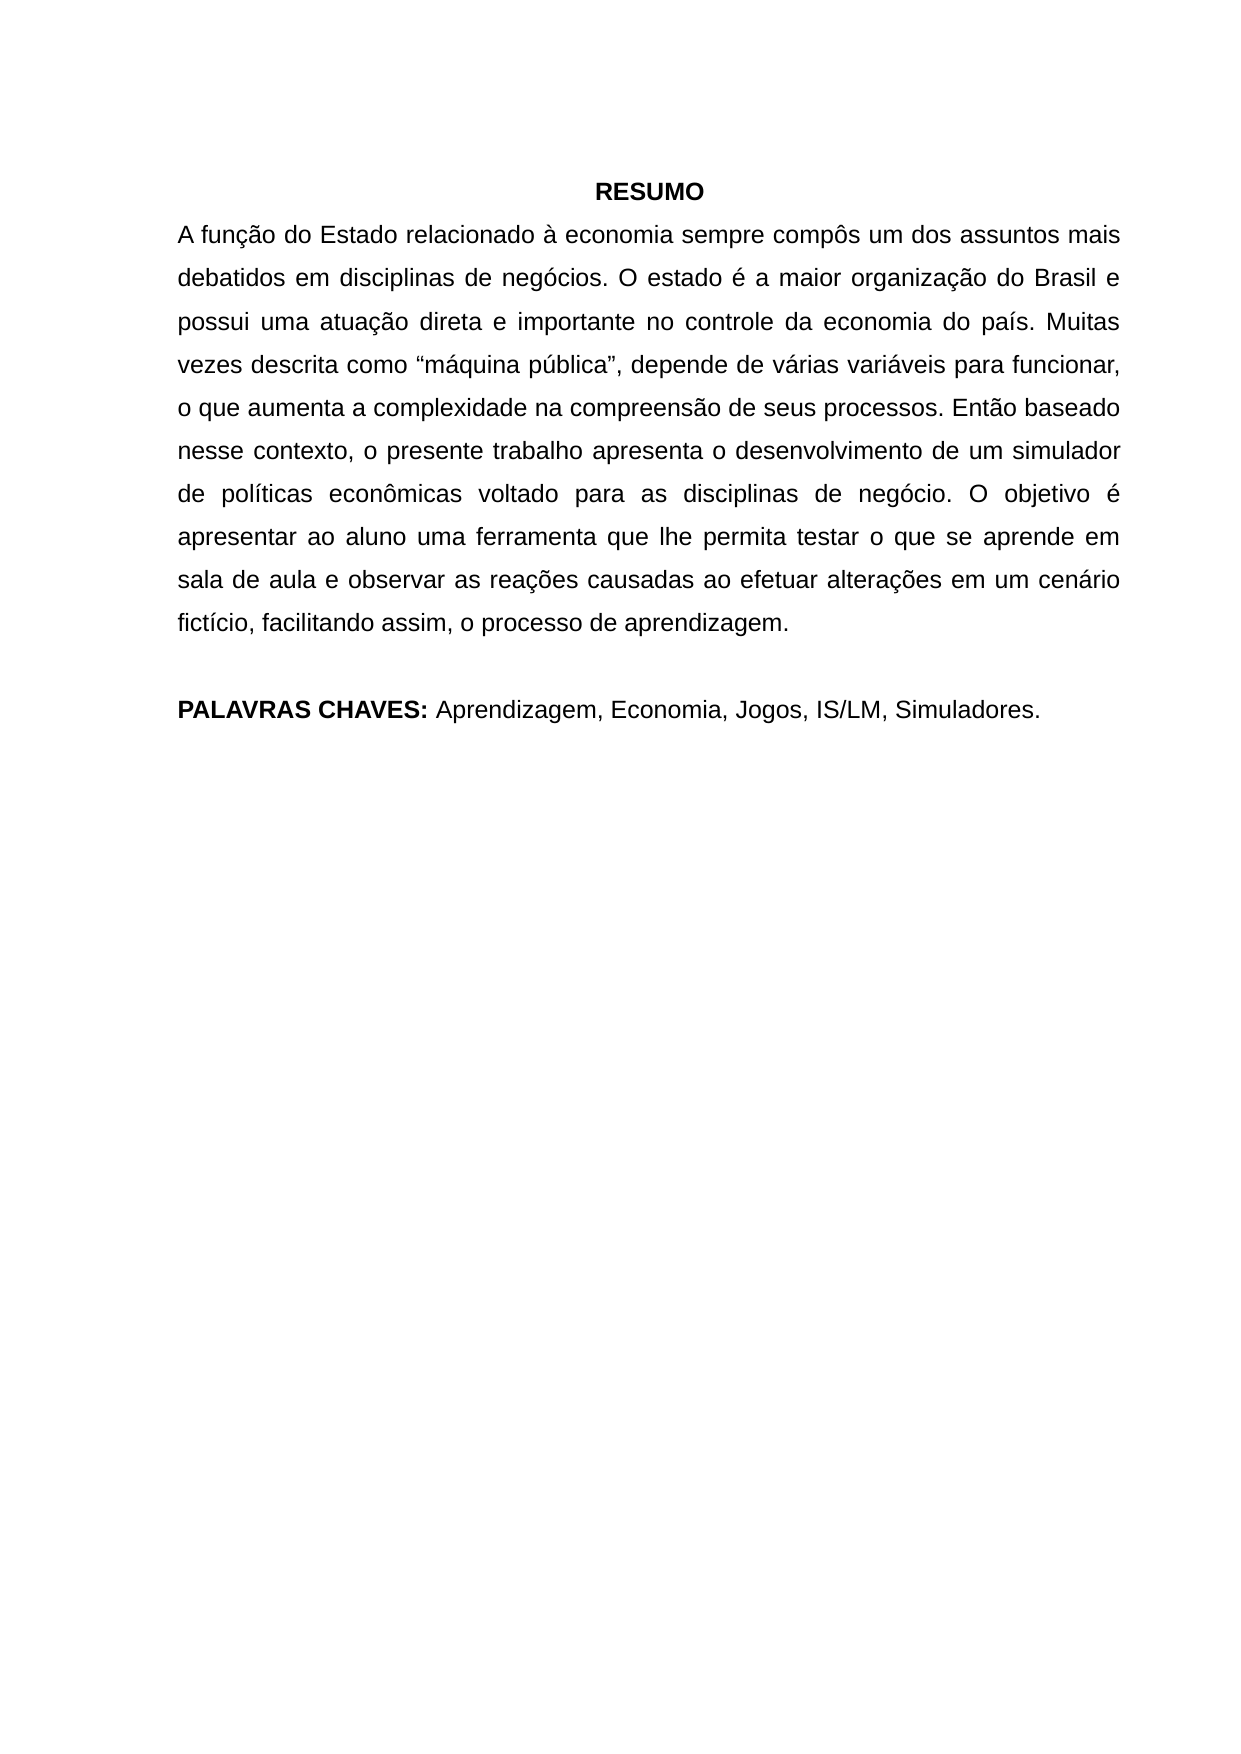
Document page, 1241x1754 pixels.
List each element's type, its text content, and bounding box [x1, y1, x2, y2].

text A função do Estado relacionado à economia sempre compôs um dos assuntos mais debatidos em disciplinas de negócios. O estado é a maior organização do Brasil e possui uma atuação direta e importante no controle da economia do país. Muitas vezes descrita como “máquina pública”, depende de várias variáveis para funcionar, o que aumenta a complexidade na compreensão de seus processos. Então baseado nesse contexto, o presente trabalho apresenta o desenvolvimento de um simulador de políticas econômicas voltado para as disciplinas de negócio. O objetivo é apresentar ao aluno uma ferramenta que lhe permita testar o que se aprende em sala de aula e observar as reações causadas ao efetuar alterações em um cenário fictício, facilitando assim, o processo de aprendizagem. [177, 220, 1122, 637]
text RESUMO [177, 177, 1122, 206]
text PALAVRAS CHAVES: Aprendizagem, Economia, Jogos, IS/LM, Simuladores. [177, 695, 1122, 723]
